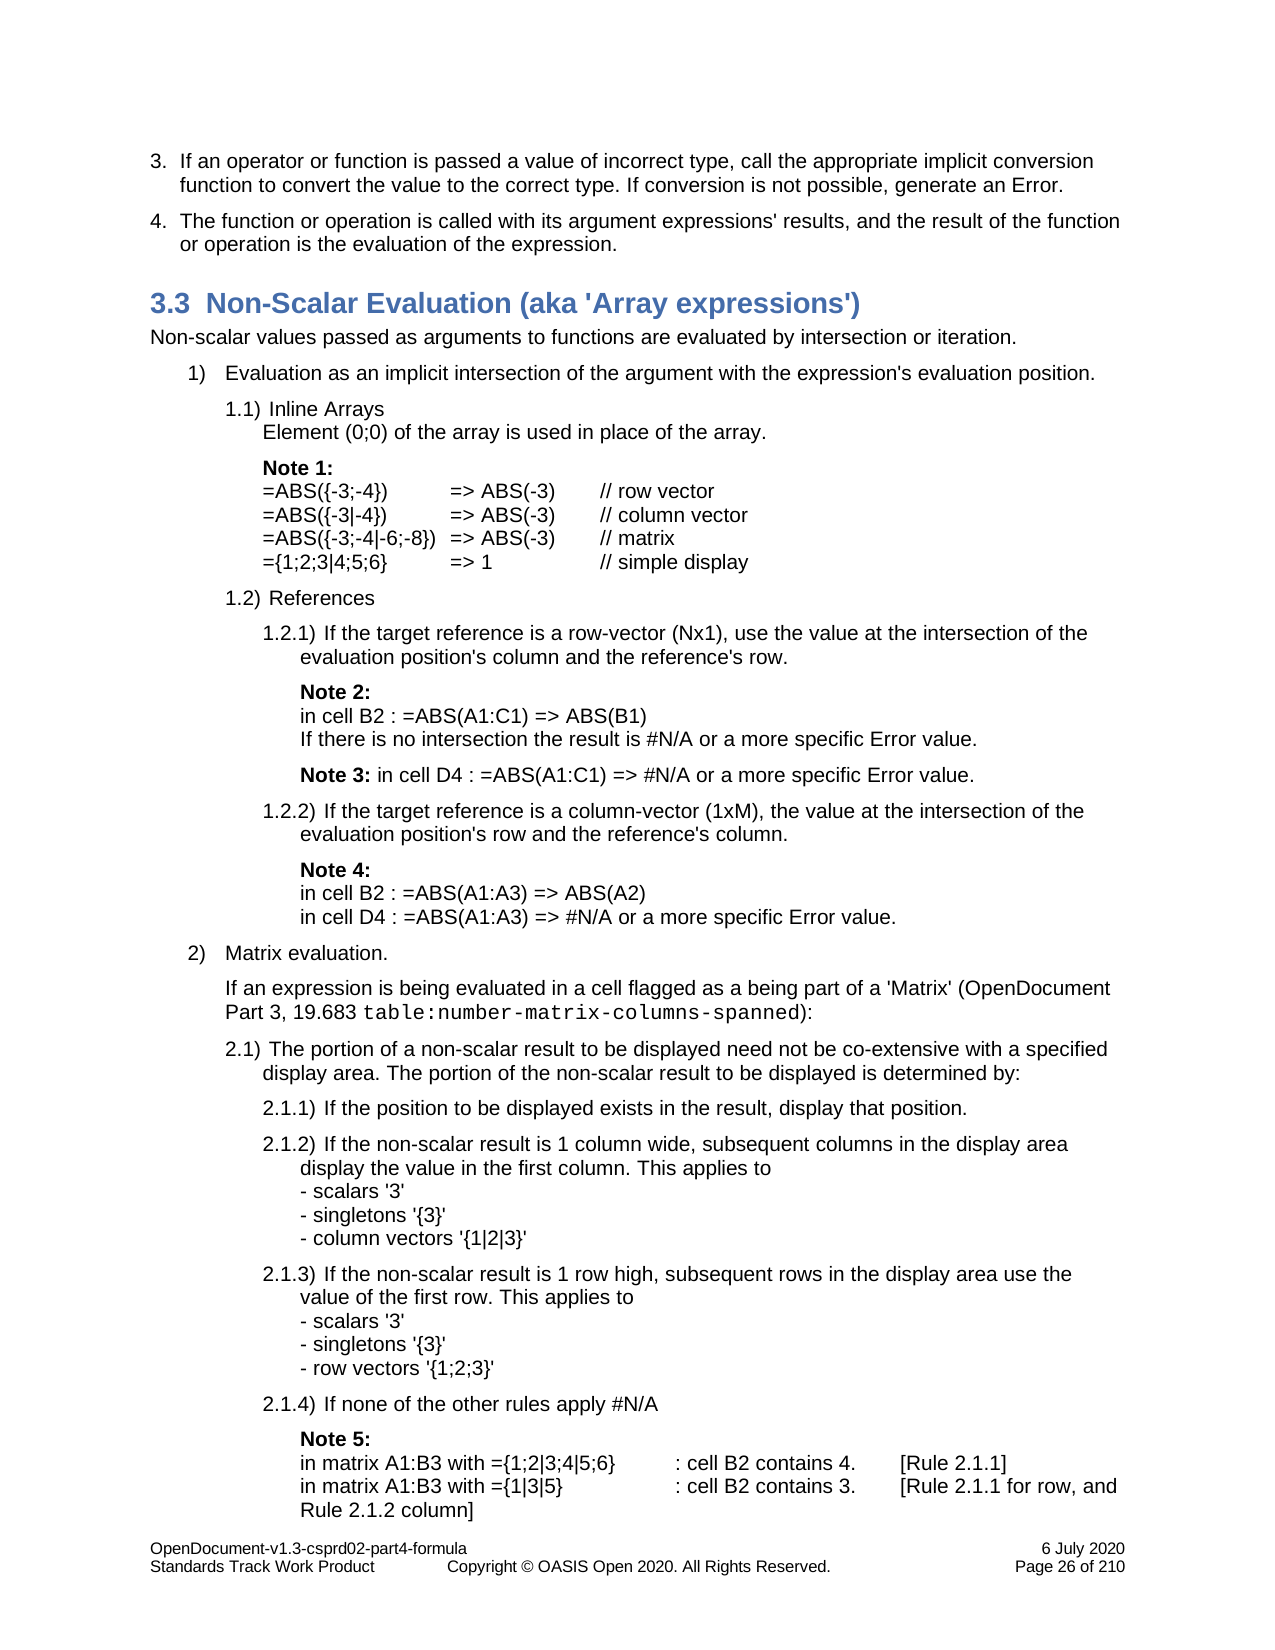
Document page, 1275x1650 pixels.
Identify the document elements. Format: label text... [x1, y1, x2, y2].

list The function or operation is called with its argument expressions' results, and the result of the function or operation is the evaluation of the expression. [150, 209, 1125, 256]
list If an expression is being evaluated in a cell flagged as a being part of a 'Matrix' (OpenDocument Part 3, 19.683 table:number-matrix-columns-spanned): [187, 977, 1125, 1026]
list If the target reference is a row-vector (Nx1), use the value at the intersection of the evaluation position's column and the reference's row. [262, 622, 1125, 669]
list References [225, 586, 1125, 609]
text Non-scalar values passed as arguments to functions are evaluated by intersection or iteration. [150, 326, 1125, 349]
list Note 2: in cell B2 : =ABS(A1:C1) => ABS(B1) If there is no intersection the result is #N/A or a more specific Error value. [262, 681, 1125, 751]
subtitle Non-Scalar Evaluation (aka 'Array expressions') [150, 287, 1125, 320]
list If none of the other rules apply #N/A [262, 1392, 1125, 1416]
list Matrix evaluation. [187, 941, 1125, 964]
list If the target reference is a column-vector (1xM), the value at the intersection of the evaluation position's row and the reference's column. [262, 799, 1125, 846]
list If an operator or function is passed a value of incorrect type, call the appropriate implicit conversion function to convert the value to the correct type. If conversion is not possible, generate an Error. [150, 150, 1125, 197]
list Inline Arrays Element (0;0) of the array is used in place of the array. [225, 397, 1125, 444]
list Note 1: =ABS({-3;-4}) => ABS(-3) // row vector =ABS({-3|-4}) => ABS(-3) // column vector =ABS({-3;-4|-6;-8}) => ABS(-3) // matrix ={1;2;3|4;5;6} => 1 // simple display [225, 456, 1125, 574]
list If the non-scalar result is 1 column wide, subsequent columns in the display area display the value in the first column. This applies to - scalars '3' - singletons '{3}' - column vectors '{1|2|3}' [262, 1132, 1125, 1250]
list The portion of a non-scalar result to be displayed need not be co-extensive with a specified display area. The portion of the non-scalar result to be displayed is determined by: [225, 1038, 1125, 1085]
list Note 4: in cell B2 : =ABS(A1:A3) => ABS(A2) in cell D4 : =ABS(A1:A3) => #N/A or a more specific Error value. [262, 858, 1125, 929]
list Note 3: in cell D4 : =ABS(A1:C1) => #N/A or a more specific Error value. [262, 763, 1125, 787]
list If the position to be displayed exists in the result, display that position. [262, 1097, 1125, 1120]
list Evaluation as an implicit intersection of the argument with the expression's evaluation position. [187, 361, 1125, 385]
list Note 5: in matrix A1:B3 with ={1;2|3;4|5;6} : cell B2 contains 4. [Rule 2.1.1] in matrix A1:B3 with ={1|3|5} : cell B2 contains 3. [Rule 2.1.1 for row, and Rule 2.1.2 column] [262, 1428, 1125, 1522]
list If the non-scalar result is 1 row high, subsequent rows in the display area use the value of the first row. This applies to - scalars '3' - singletons '{3}' - row vectors '{1;2;3}' [262, 1262, 1125, 1380]
